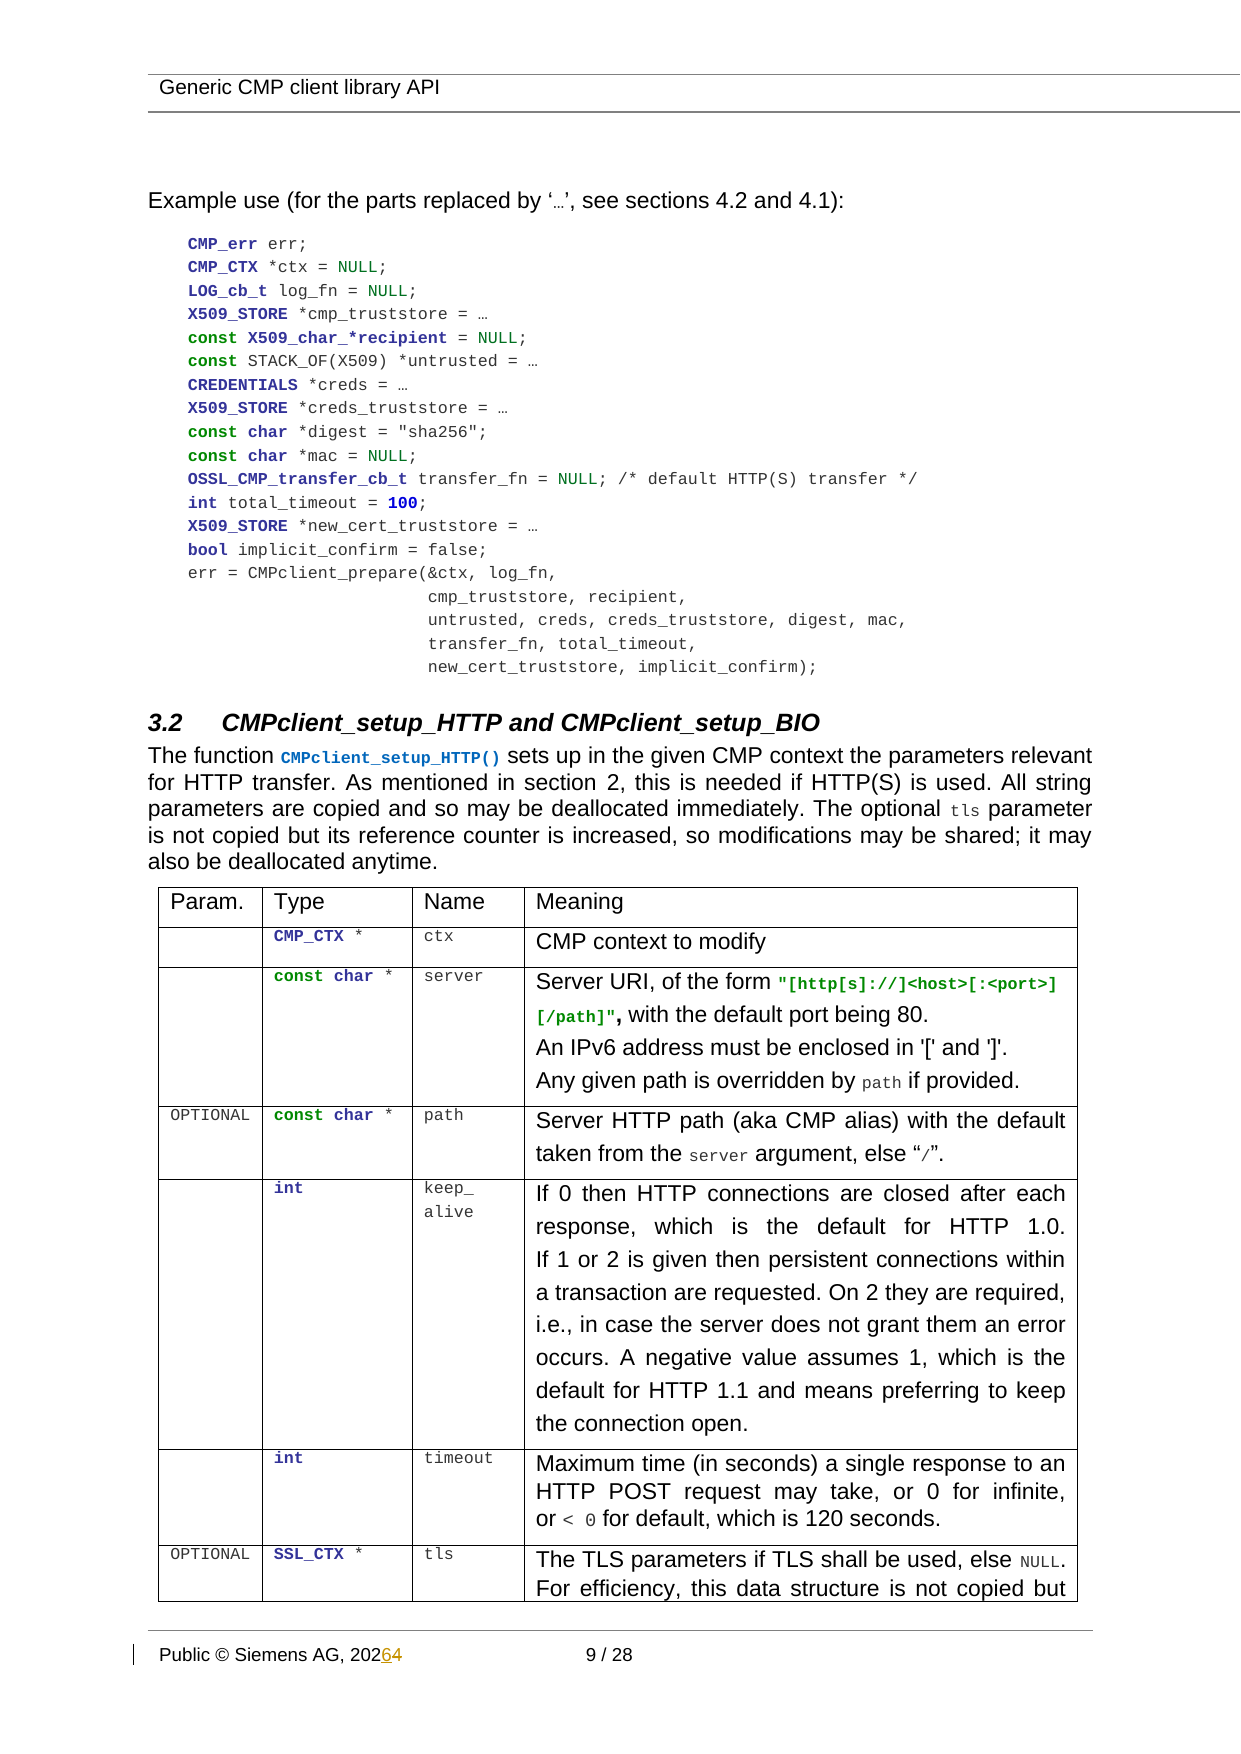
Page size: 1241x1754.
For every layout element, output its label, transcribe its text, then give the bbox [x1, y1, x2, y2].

text const char *digest = "sha256"; [148, 423, 1092, 442]
table_cell keep_ alive [413, 1180, 524, 1449]
table_header Name [413, 888, 524, 927]
table_header Param. [159, 888, 262, 927]
text transfer_fn, total_timeout, [148, 635, 1092, 654]
table_cell CMP_CTX * [263, 928, 412, 967]
table_cell If 0 then HTTP connections are closed after each response, which is the default for HTTP 1.0. If 1 or 2 is given then persistent connections within a transaction are requested. On 2 they are required, i.e., in case the server does not grant them an error occurs. A negative value assumes 1, which is the default for HTTP 1.1 and means preferring to keep the connection open. [525, 1180, 1077, 1449]
text LOG_cb_t log_fn = NULL; [148, 282, 1092, 301]
text const X509_char_*recipient = NULL; [148, 329, 1092, 348]
table_cell SSL_CTX * [263, 1546, 412, 1601]
table_cell Server HTTP path (aka CMP alias) with the default taken from the server argument, else “/”. [525, 1107, 1077, 1179]
table_cell int [263, 1450, 412, 1545]
table_cell [159, 928, 262, 967]
table_cell path [413, 1107, 524, 1179]
text const char *mac = NULL; [148, 447, 1092, 466]
text err = CMPclient_prepare(&ctx, log_fn, [148, 565, 1092, 584]
table_cell timeout [413, 1450, 524, 1545]
table_cell int [263, 1180, 412, 1449]
text cmp_truststore, recipient, [148, 588, 1092, 607]
table_header Meaning [525, 888, 1077, 927]
table_cell [159, 1180, 262, 1449]
table_header Type [263, 888, 412, 927]
table_cell [159, 1450, 262, 1545]
table_cell [159, 968, 262, 1106]
text untrusted, creds, creds_truststore, digest, mac, [148, 612, 1092, 631]
table_cell const char * [263, 968, 412, 1106]
text CREDENTIALS *creds = … X509_STORE *creds_truststore = … [148, 376, 1092, 419]
text const STACK_OF(X509) *untrusted = … [148, 353, 1092, 372]
text OSSL_CMP_transfer_cb_t transfer_fn = NULL; /* default HTTP(S) transfer */ [148, 471, 1092, 489]
subtitle CMPclient_setup_HTTP and CMPclient_setup_BIO [148, 707, 1092, 736]
table_cell Server URI, of the form "[http[s]://]<host>[:<port>][/path]", with the default port being 80. An IPv6 address must be enclosed in '[' and ']'. Any given path is overridden by path if provided. [525, 968, 1077, 1106]
text X509_STORE *cmp_truststore = … [148, 306, 1092, 325]
text The function CMPclient_setup_HTTP() sets up in the given CMP context the parameters relevant for HTTP transfer. As mentioned in section 2, this is needed if HTTP(S) is used. All string parameters are copied and so may be deallocated immediately. The optional tls parameter is not copied but its reference counter is increased, so modifications may be shared; it may also be deallocated anytime. [148, 742, 1092, 874]
text CMP_CTX *ctx = NULL; [148, 259, 1092, 278]
text int total_timeout = 100; [148, 494, 1092, 513]
table_cell OPTIONAL [159, 1546, 262, 1601]
table_cell server [413, 968, 524, 1106]
text Example use (for the parts replaced by ‘…’, see sections 4.2 and 4.1): [148, 187, 1092, 214]
table_cell ctx [413, 928, 524, 967]
text X509_STORE *new_cert_truststore = … [148, 518, 1092, 537]
text bool implicit_confirm = false; [148, 541, 1092, 560]
table_cell const char * [263, 1107, 412, 1179]
text new_cert_truststore, implicit_confirm); [148, 659, 1092, 678]
table_cell Maximum time (in seconds) a single response to an HTTP POST request may take, or 0 for infinite, or < 0 for default, which is 120 seconds. [525, 1450, 1077, 1545]
table_cell OPTIONAL [159, 1107, 262, 1179]
table_cell CMP context to modify [525, 928, 1077, 967]
table_cell tls [413, 1546, 524, 1601]
text CMP_err err; [148, 235, 1092, 254]
